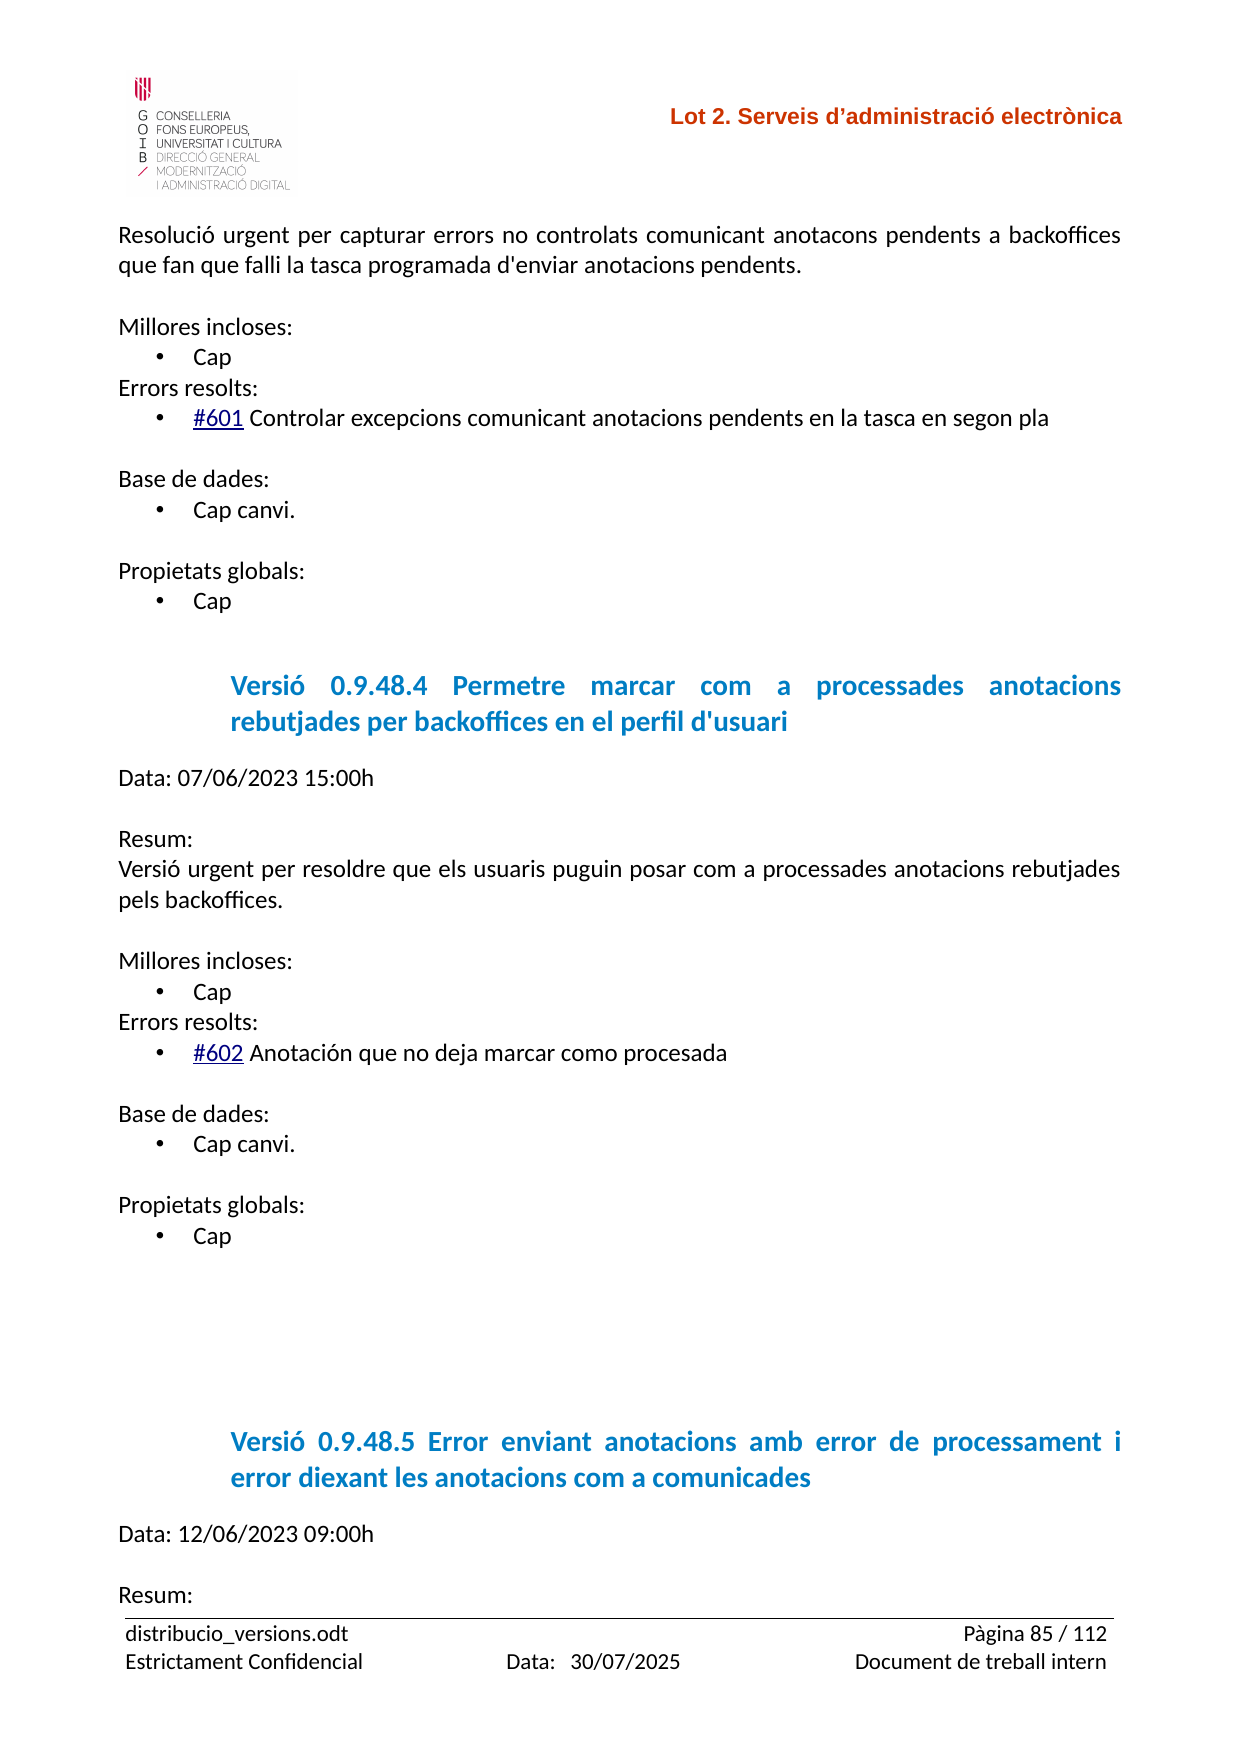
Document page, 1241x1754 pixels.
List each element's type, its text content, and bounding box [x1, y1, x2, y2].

list Cap [156, 976, 1122, 1006]
text Millores incloses: [118, 945, 1122, 976]
text Propietats globals: [118, 1189, 1122, 1220]
text Base de dades: [118, 1098, 1122, 1128]
list #601 Controlar excepcions comunicant anotacions pendents en la tasca en segon pla [156, 402, 1122, 433]
list Cap [156, 1220, 1122, 1250]
text Base de dades: [118, 463, 1122, 494]
list Cap canvi. [156, 1128, 1122, 1159]
text Resum: [118, 823, 1122, 853]
text Resolució urgent per capturar errors no controlats comunicant anotacons pendents a backoffices que fan que falli la tasca programada d'enviar anotacions pendents. [118, 219, 1122, 280]
text Errors resolts: [118, 1006, 1122, 1037]
subtitle Versió 0.9.48.5 Error enviant anotacions amb error de processament i error diexant les anotacions com a comunicades [153, 1423, 1122, 1495]
picture [126, 70, 299, 197]
subtitle Versió 0.9.48.4 Permetre marcar com a processades anotacions rebutjades per backoffices en el perfil d'usuari [153, 667, 1122, 738]
list #602 Anotación que no deja marcar como procesada [156, 1037, 1122, 1067]
text Data: 07/06/2023 15:00h [118, 762, 1122, 792]
list Cap [156, 585, 1122, 616]
text Errors resolts: [118, 372, 1122, 402]
text Propietats globals: [118, 555, 1122, 585]
text Resum: [118, 1579, 1122, 1610]
text Millores incloses: [118, 311, 1122, 341]
text Data: 12/06/2023 09:00h [118, 1518, 1122, 1549]
text Versió urgent per resoldre que els usuaris puguin posar com a processades anotacions rebutjades pels backoffices. [118, 853, 1122, 914]
list Cap [156, 341, 1122, 372]
list Cap canvi. [156, 494, 1122, 524]
